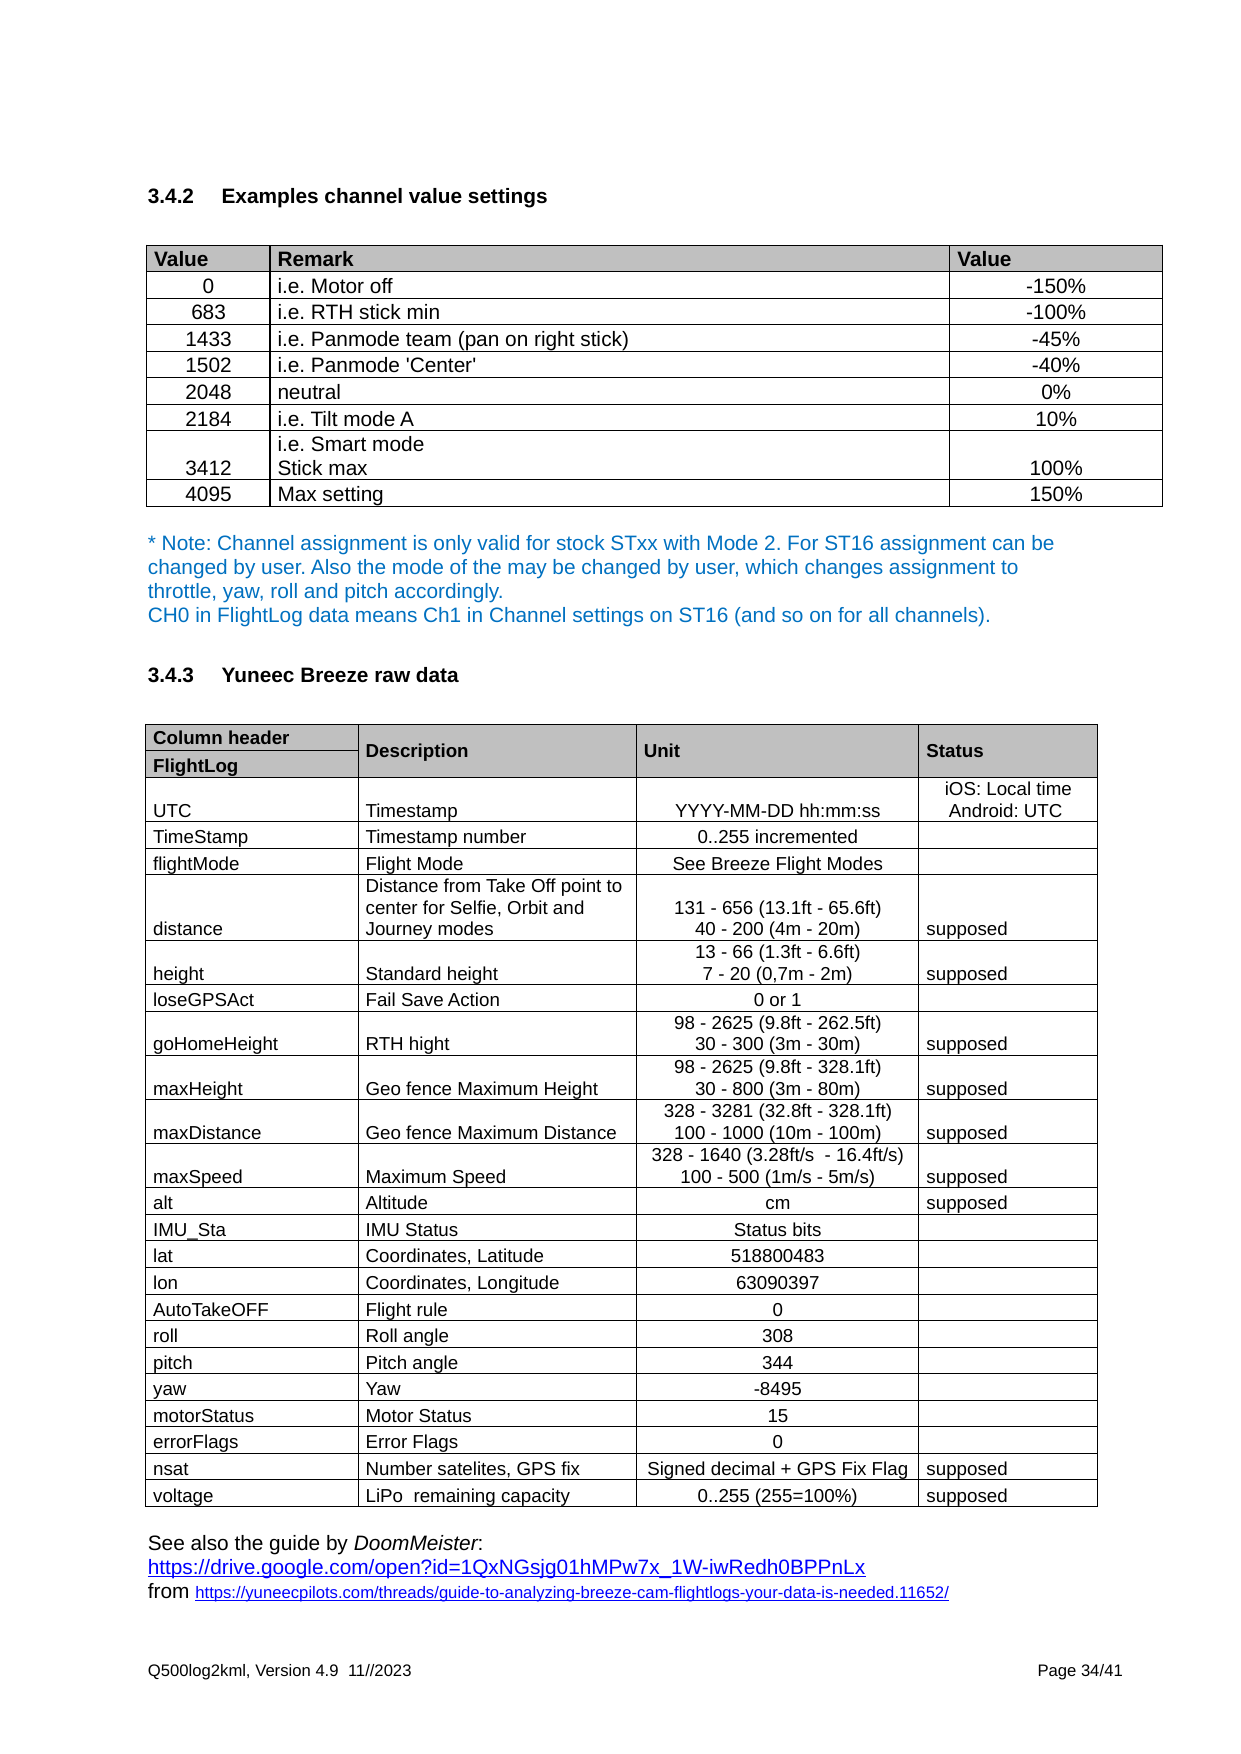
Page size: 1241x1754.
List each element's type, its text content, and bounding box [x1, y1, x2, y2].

table_cell IMU_Sta [146, 1215, 358, 1240]
table_cell 0 [637, 1295, 918, 1320]
table_cell Maximum Speed [359, 1144, 636, 1187]
table_cell pitch [146, 1348, 358, 1373]
table_cell Signed decimal + GPS Fix Flag [637, 1454, 918, 1479]
table_cell 328 - 3281 (32.8ft - 328.1ft) 100 - 1000 (10m - 100m) [637, 1100, 918, 1143]
table_cell loseGPSAct [146, 985, 358, 1011]
table_header Value [147, 246, 269, 271]
table_cell supposed [919, 1012, 1097, 1055]
table_cell Coordinates, Longitude [359, 1268, 636, 1293]
table_cell Fail Save Action [359, 985, 636, 1011]
table_cell neutral [271, 378, 949, 404]
table_cell supposed [919, 1480, 1097, 1506]
table_cell Altitude [359, 1188, 636, 1214]
table_cell height [146, 941, 358, 984]
table_cell UTC [146, 778, 358, 821]
table_cell goHomeHeight [146, 1012, 358, 1055]
table_cell supposed [919, 1100, 1097, 1143]
table_cell iOS: Local time Android: UTC [919, 778, 1097, 821]
table_cell 150% [950, 480, 1162, 506]
table_cell Flight rule [359, 1295, 636, 1320]
table_cell 10% [950, 405, 1162, 430]
table_cell [919, 985, 1097, 1011]
table_cell 2184 [147, 405, 269, 430]
table_cell maxSpeed [146, 1144, 358, 1187]
table_cell [919, 1348, 1097, 1373]
table_cell LiPo remaining capacity [359, 1480, 636, 1506]
table_cell Pitch angle [359, 1348, 636, 1373]
table_cell Roll angle [359, 1321, 636, 1347]
table_cell 0 or 1 [637, 985, 918, 1011]
table_cell 0 [637, 1427, 918, 1453]
table_cell i.e. RTH stick min [271, 299, 949, 324]
table_cell i.e. Motor off [271, 272, 949, 298]
table_cell -40% [950, 352, 1162, 377]
table_cell i.e. Tilt mode A [271, 405, 949, 430]
table_cell Distance from Take Off point to center for Selfie, Orbit and Journey modes [359, 875, 636, 940]
table_cell -150% [950, 272, 1162, 298]
table_cell maxHeight [146, 1056, 358, 1099]
table_cell 683 [147, 299, 269, 324]
table_cell 13 - 66 (1.3ft - 6.6ft) 7 - 20 (0,7m - 2m) [637, 941, 918, 984]
table_cell Status bits [637, 1215, 918, 1240]
table_cell Yaw [359, 1374, 636, 1400]
table_cell [919, 1374, 1097, 1400]
table_cell See Breeze Flight Modes [637, 849, 918, 874]
table_cell Timestamp [359, 778, 636, 821]
table_header Unit [637, 725, 918, 777]
text from https://yuneecpilots.com/threads/guide-to-analyzing-breeze-cam-flightlogs-your-data-is-needed.11652/ [148, 1579, 1093, 1603]
table_cell 4095 [147, 480, 269, 506]
table_cell voltage [146, 1480, 358, 1506]
subtitle Yuneec Breeze raw data [148, 663, 1093, 687]
table_cell FlightLog [146, 751, 358, 777]
table_cell 131 - 656 (13.1ft - 65.6ft) 40 - 200 (4m - 20m) [637, 875, 918, 940]
table_cell [919, 1241, 1097, 1267]
text * Note: Channel assignment is only valid for stock STxx with Mode 2. For ST16 assignment can be changed by user. Also the mode of the may be changed by user, which changes assignment to throttle, yaw, roll and pitch accordingly. [148, 531, 1093, 603]
table_header Column header [146, 725, 358, 750]
table_cell Max setting [271, 480, 949, 506]
table_cell Flight Mode [359, 849, 636, 874]
table_cell Geo fence Maximum Height [359, 1056, 636, 1099]
table_cell cm [637, 1188, 918, 1214]
table_cell supposed [919, 1454, 1097, 1479]
table_cell 0..255 (255=100%) [637, 1480, 918, 1506]
table_cell -100% [950, 299, 1162, 324]
table_header Description [359, 725, 636, 777]
table_cell Standard height [359, 941, 636, 984]
table_cell [919, 1401, 1097, 1426]
table_cell AutoTakeOFF [146, 1295, 358, 1320]
table_cell nsat [146, 1454, 358, 1479]
table_cell Geo fence Maximum Distance [359, 1100, 636, 1143]
table_cell yaw [146, 1374, 358, 1400]
table_header Remark [271, 246, 949, 271]
table_cell 63090397 [637, 1268, 918, 1293]
table_cell 518800483 [637, 1241, 918, 1267]
table_cell [919, 822, 1097, 847]
subtitle Examples channel value settings [148, 184, 1093, 208]
text See also the guide by DoomMeister: [148, 1531, 1093, 1555]
table_cell 0% [950, 378, 1162, 404]
table_cell Number satelites, GPS fix [359, 1454, 636, 1479]
table_cell motorStatus [146, 1401, 358, 1426]
table_cell [919, 1268, 1097, 1293]
table_cell [919, 1427, 1097, 1453]
table_cell 98 - 2625 (9.8ft - 262.5ft) 30 - 300 (3m - 30m) [637, 1012, 918, 1055]
table_cell -8495 [637, 1374, 918, 1400]
table_cell i.e. Smart mode Stick max [271, 431, 949, 479]
table_cell Error Flags [359, 1427, 636, 1453]
table_cell 308 [637, 1321, 918, 1347]
table_cell Timestamp number [359, 822, 636, 847]
table_cell supposed [919, 1188, 1097, 1214]
table_cell alt [146, 1188, 358, 1214]
table_cell [919, 1295, 1097, 1320]
table_cell supposed [919, 1056, 1097, 1099]
table_cell 1433 [147, 325, 269, 351]
table_cell Motor Status [359, 1401, 636, 1426]
table_header Status [919, 725, 1097, 777]
table_cell supposed [919, 1144, 1097, 1187]
text https://drive.google.com/open?id=1QxNGsjg01hMPw7x_1W-iwRedh0BPPnLx [148, 1555, 1093, 1579]
table_cell RTH hight [359, 1012, 636, 1055]
table_header Value [950, 246, 1162, 271]
table_cell IMU Status [359, 1215, 636, 1240]
table_cell YYYY-MM-DD hh:mm:ss [637, 778, 918, 821]
table_cell maxDistance [146, 1100, 358, 1143]
table_cell 1502 [147, 352, 269, 377]
table_cell lon [146, 1268, 358, 1293]
table_cell distance [146, 875, 358, 940]
table_cell roll [146, 1321, 358, 1347]
table_cell [919, 1215, 1097, 1240]
table_cell supposed [919, 875, 1097, 940]
table_cell TimeStamp [146, 822, 358, 847]
table_cell flightMode [146, 849, 358, 874]
table_cell 98 - 2625 (9.8ft - 328.1ft) 30 - 800 (3m - 80m) [637, 1056, 918, 1099]
table_cell i.e. Panmode 'Center' [271, 352, 949, 377]
table_cell [919, 849, 1097, 874]
table_cell supposed [919, 941, 1097, 984]
table_cell 100% [950, 431, 1162, 479]
table_cell Coordinates, Latitude [359, 1241, 636, 1267]
table_cell 0..255 incremented [637, 822, 918, 847]
table_cell 15 [637, 1401, 918, 1426]
text CH0 in FlightLog data means Ch1 in Channel settings on ST16 (and so on for all channels). [148, 603, 1093, 627]
table_cell 2048 [147, 378, 269, 404]
table_cell 0 [147, 272, 269, 298]
table_cell 344 [637, 1348, 918, 1373]
table_cell i.e. Panmode team (pan on right stick) [271, 325, 949, 351]
table_cell lat [146, 1241, 358, 1267]
table_cell 328 - 1640 (3.28ft/s - 16.4ft/s) 100 - 500 (1m/s - 5m/s) [637, 1144, 918, 1187]
table_cell errorFlags [146, 1427, 358, 1453]
table_cell [919, 1321, 1097, 1347]
table_cell 3412 [147, 431, 269, 479]
table_cell -45% [950, 325, 1162, 351]
